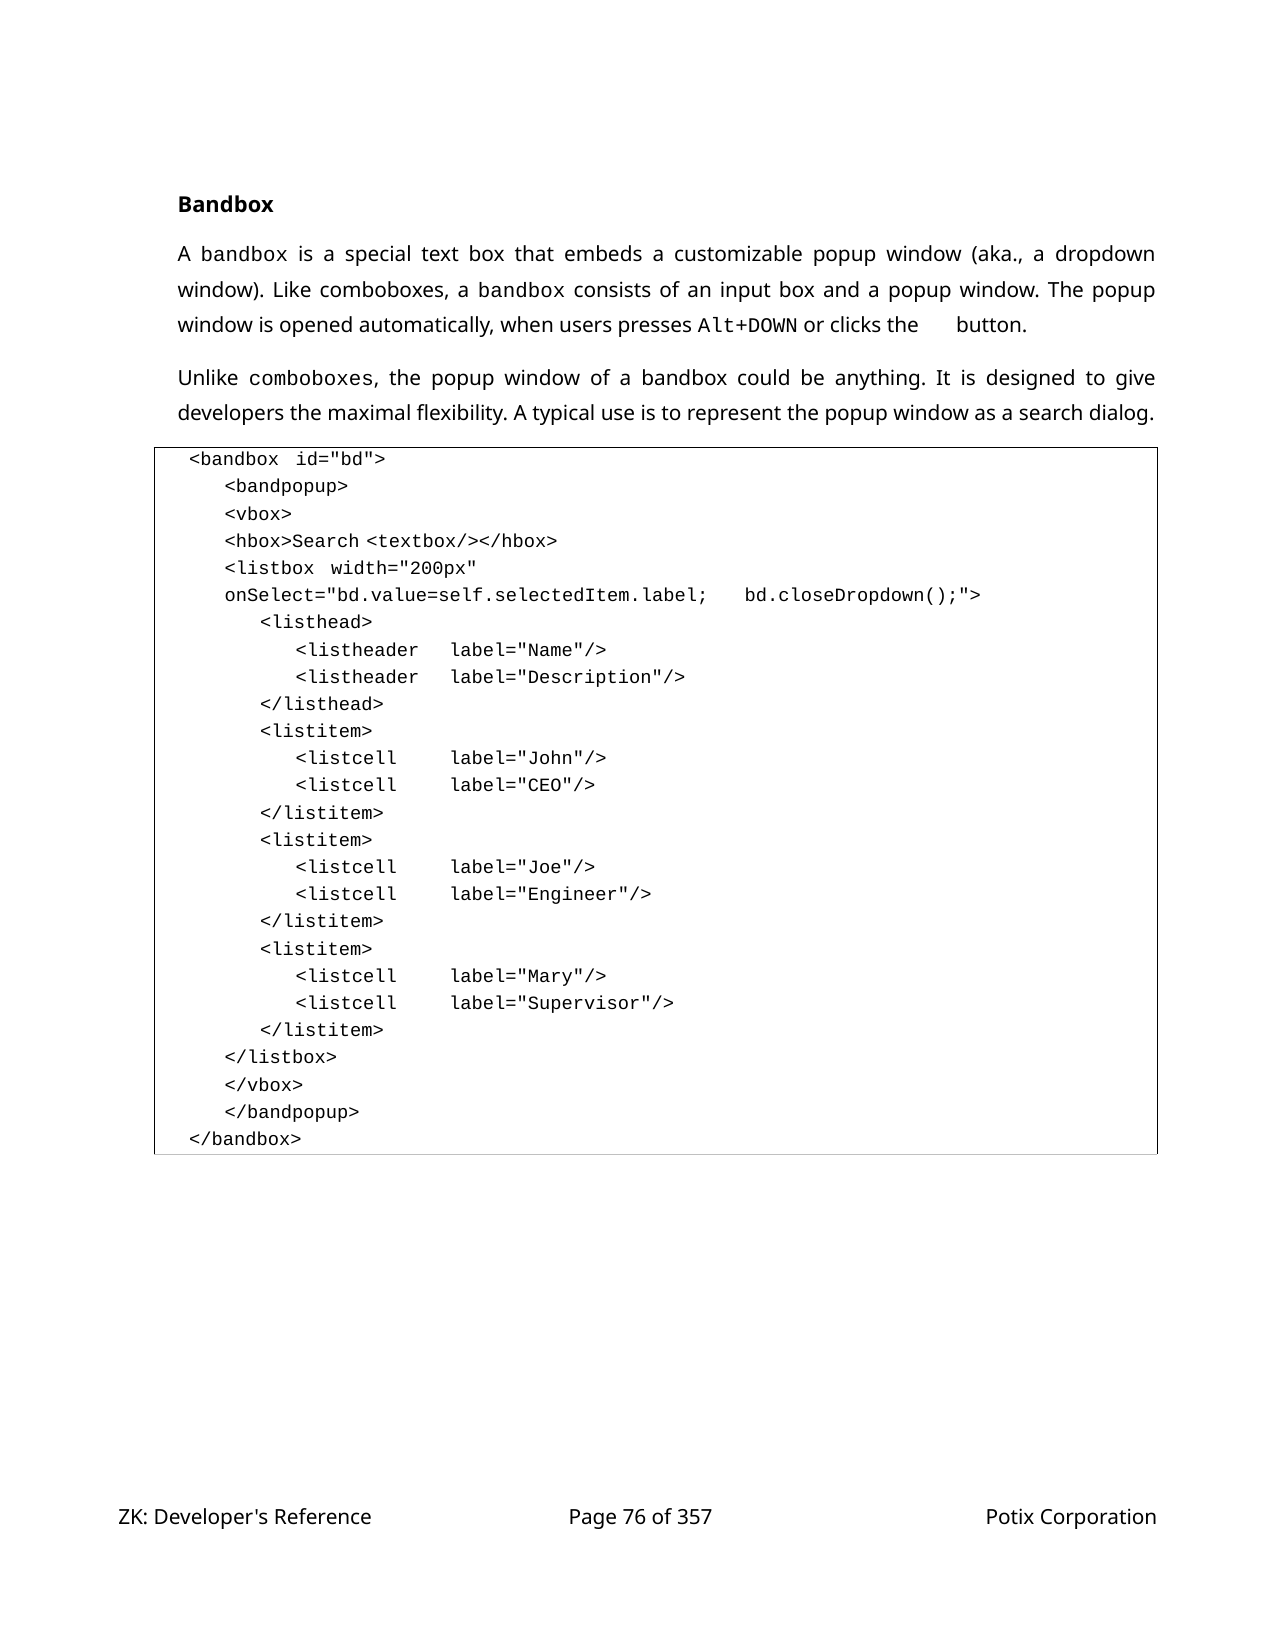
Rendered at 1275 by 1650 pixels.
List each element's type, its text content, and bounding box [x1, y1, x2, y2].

text </bandbox> [155, 1127, 1157, 1154]
text <listitem> [155, 828, 1157, 852]
text <listhead> [155, 610, 1157, 634]
text <listcell label="CEO"/> [155, 773, 1157, 798]
text <listbox width="200px" [155, 556, 1157, 580]
text </listbox> [155, 1045, 1157, 1069]
text A bandbox is a special text box that embeds a customizable popup window (aka., a dropdown window). Like comboboxes, a bandbox consists of an input box and a popup window. The popup window is opened automatically, when users presses Alt+DOWN or clicks the button. [177, 239, 1157, 342]
text <listheader label="Description"/> [155, 664, 1157, 689]
text <bandbox id="bd"> [155, 448, 1157, 471]
text </listitem> [155, 801, 1157, 825]
text </listhead> [155, 692, 1157, 716]
text <bandpopup> [155, 474, 1157, 498]
text </bandpopup> [155, 1099, 1157, 1124]
text </listitem> [155, 1018, 1157, 1042]
text <listitem> [155, 719, 1157, 743]
text <listcell label="John"/> [155, 746, 1157, 770]
text <vbox> [155, 501, 1157, 526]
text Unlike comboboxes, the popup window of a bandbox could be anything. It is designed to give developers the maximal flexibility. A typical use is to represent the popup window as a search dialog. [177, 363, 1157, 426]
text <listcell label="Supervisor"/> [155, 991, 1157, 1015]
text onSelect="bd.value=self.selectedItem.label; bd.closeDropdown();"> [155, 583, 1157, 607]
text <listitem> [155, 936, 1157, 961]
text <listcell label="Engineer"/> [155, 882, 1157, 906]
text <listcell label="Joe"/> [155, 855, 1157, 879]
text <listcell label="Mary"/> [155, 964, 1157, 988]
text <hbox>Search <textbox/></hbox> [155, 529, 1157, 553]
subtitle Bandbox [177, 189, 1157, 219]
text <listheader label="Name"/> [155, 637, 1157, 662]
text </listitem> [155, 909, 1157, 933]
text </vbox> [155, 1072, 1157, 1097]
